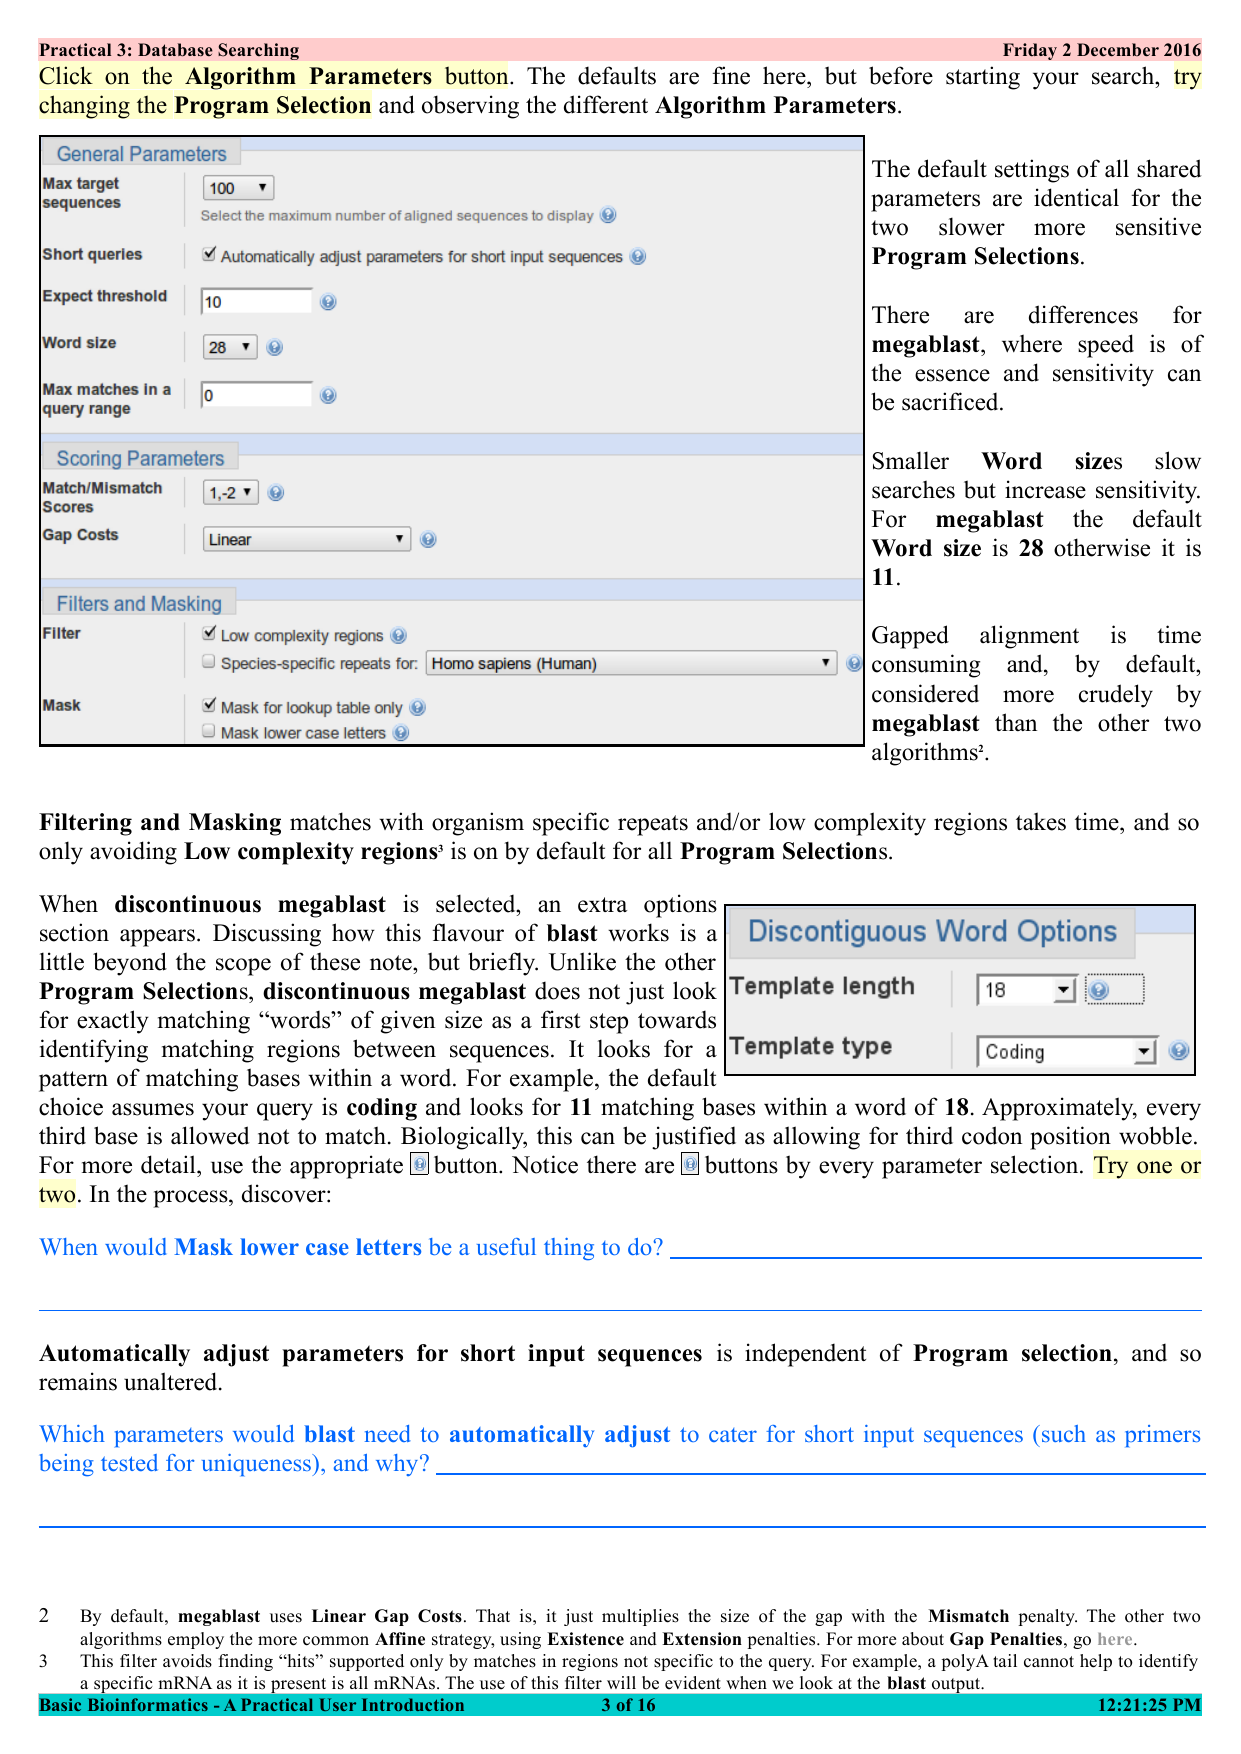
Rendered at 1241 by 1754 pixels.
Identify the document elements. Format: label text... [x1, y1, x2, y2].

text Automatically adjust parameters for short input sequences is independent of Program selection, and so remains unaltered. [38, 1337, 1202, 1396]
text The default settings of all shared parameters are identical for the two slower more sensitive Program Selections. [865, 154, 1202, 270]
text Click on the Algorithm Parameters button. The defaults are fine here, but before starting your search, try changing the Program Selection and observing the different Algorithm Parameters. [38, 61, 1202, 119]
text By default, megablast uses Linear Gap Costs. That is, it just multiplies the size of the gap with the Mismatch penalty. The other two algorithms employ the more common Affine strategy, using Existence and Extension penalties. For more about Gap Penalties, go here. [38, 1603, 1202, 1649]
text This filter avoids finding “hits” supported only by matches in regions not specific to the query. For example, a polyA tail cannot help to identify a specific mRNA as it is present is all mRNAs. The use of this filter will be evident when we look at the blast output. [38, 1649, 1202, 1693]
picture [411, 1153, 428, 1174]
text Gapped alignment is time consuming and, by default, considered more crudely by megablast than the other two algorithms. [38, 620, 1202, 766]
text Filtering and Masking matches with organism specific repeats and/or low complexity regions takes time, and so only avoiding Low complexity regions is on by default for all Program Selections. [38, 807, 1202, 865]
text Which parameters would blast need to automatically adjust to cater for short input sequences (such as primers being tested for uniqueness), and why? [38, 1419, 1202, 1477]
picture [41, 137, 863, 744]
picture [726, 906, 1194, 1074]
text Smaller Word sizes slow searches but increase sensitivity. For megablast the default Word size is 28 otherwise it is 11. [865, 446, 1202, 591]
text When would Mask lower case letters be a useful thing to do? [38, 1232, 1202, 1261]
picture [682, 1153, 699, 1174]
text When discontinuous megablast is selected, an extra options section appears. Discussing how this flavour of blast works is a little beyond the scope of these note, but briefly. Unlike the other Program Selections, discontinuous megablast does not just look for exactly matching “words” of given size as a first step towards identifying matching regions between sequences. It looks for a pattern of matching bases within a word. For example, the default choice assumes your query is coding and looks for 11 matching bases within a word of 18. Approximately, every third base is allowed not to match. Biologically, this can be justified as allowing for third codon position wobble. For more detail, use the appropriatebutton. Notice there arebuttons by every parameter selection. Try one or two. In the process, discover: [38, 889, 1202, 1208]
text There are differences for megablast, where speed is of the essence and sensitivity can be sacrificed. [865, 300, 1202, 416]
